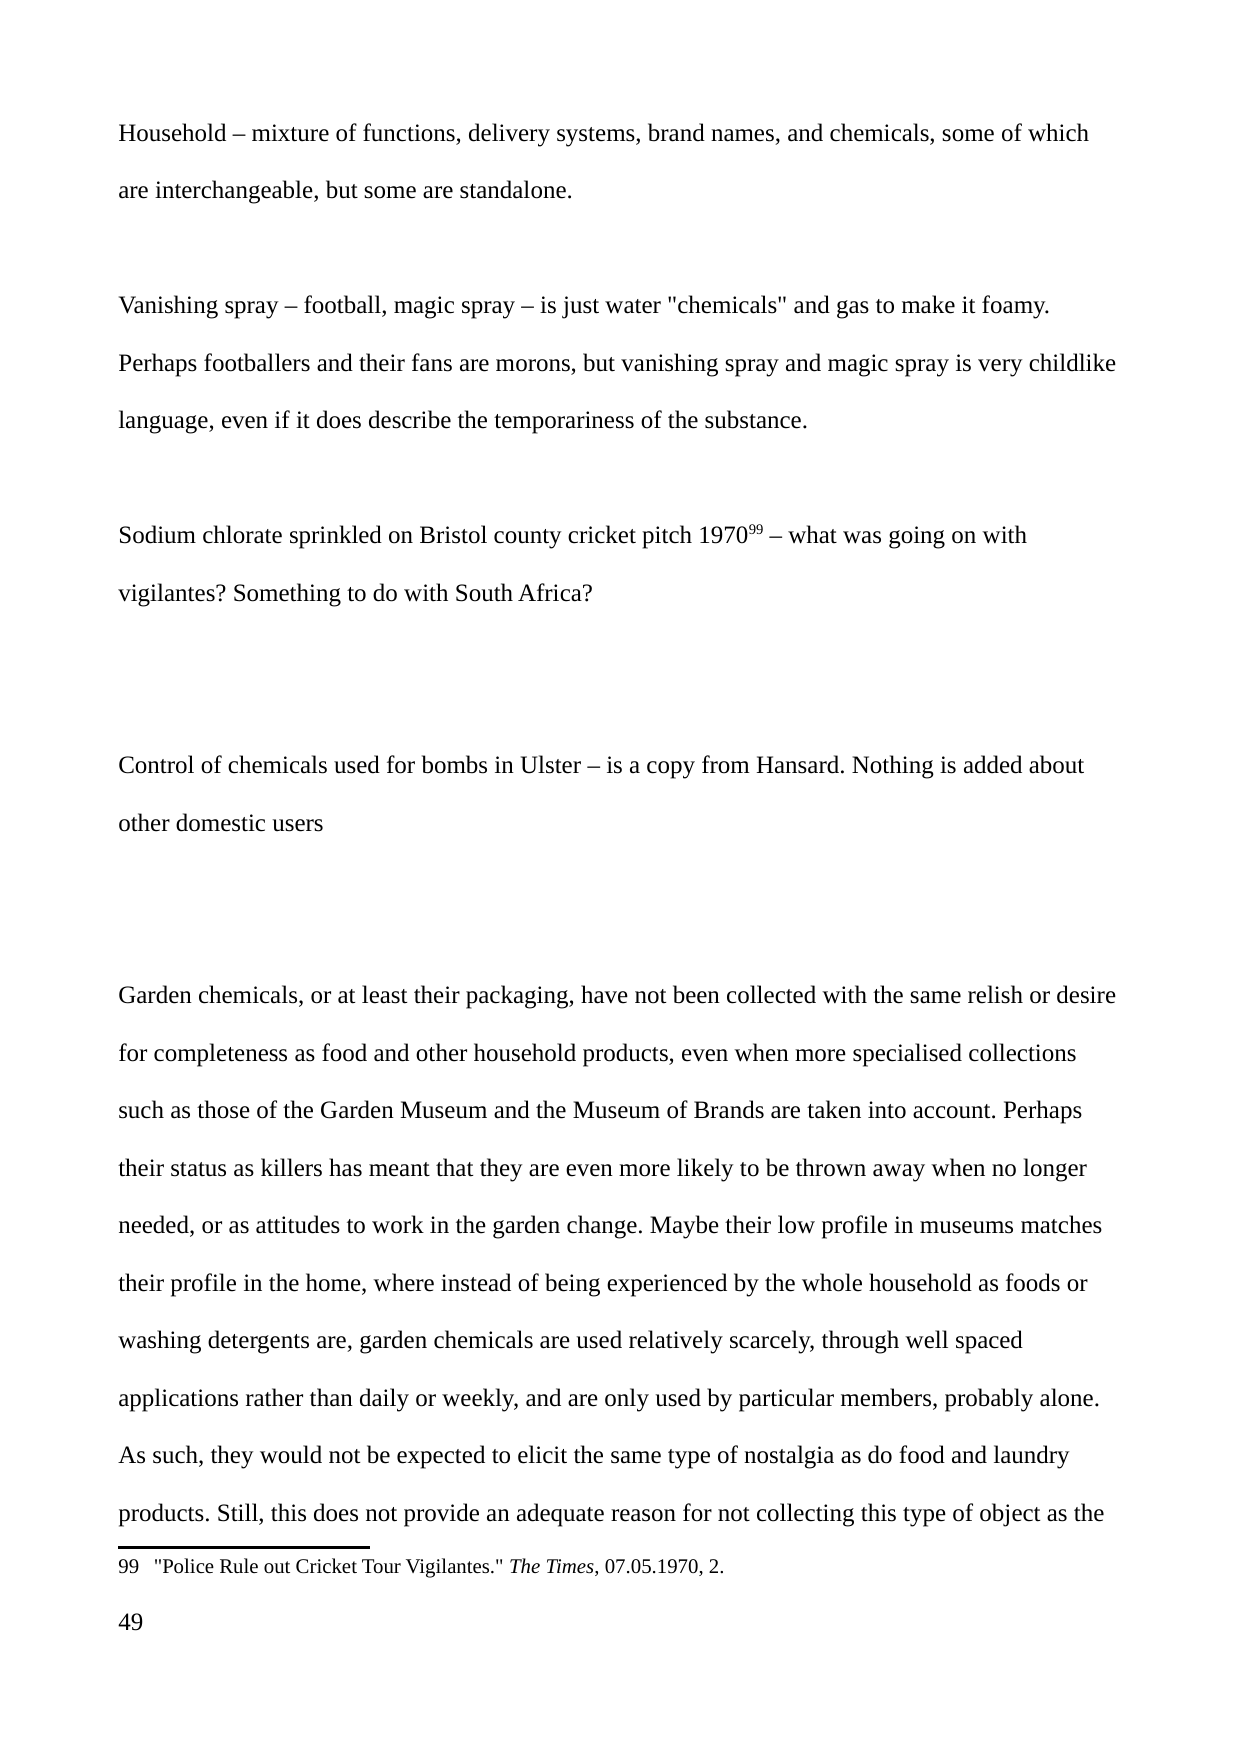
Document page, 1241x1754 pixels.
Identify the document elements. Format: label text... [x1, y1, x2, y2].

text Control of chemicals used for bombs in Ulster – is a copy from Hansard. Nothing is added about other domestic users [118, 751, 1122, 837]
text "Police Rule out Cricket Tour Vigilantes." The Times, 07.05.1970, 2. [118, 1553, 1122, 1578]
text Garden chemicals, or at least their packaging, have not been collected with the same relish or desire for completeness as food and other household products, even when more specialised collections such as those of the Garden Museum and the Museum of Brands are taken into account. Perhaps their status as killers has meant that they are even more likely to be thrown away when no longer needed, or as attitudes to work in the garden change. Maybe their low profile in museums matches their profile in the home, where instead of being experienced by the whole household as foods or washing detergents are, garden chemicals are used relatively scarcely, through well spaced applications rather than daily or weekly, and are only used by particular members, probably alone. As such, they would not be expected to elicit the same type of nostalgia as do food and laundry products. Still, this does not provide an adequate reason for not collecting this type of object as the [118, 981, 1122, 1527]
text Sodium chlorate sprinkled on Bristol county cricket pitch 1970 – what was going on with vigilantes? Something to do with South Africa? [118, 521, 1122, 607]
text Vanishing spray – football, magic spray – is just water "chemicals" and gas to make it foamy. Perhaps footballers and their fans are morons, but vanishing spray and magic spray is very childlike language, even if it does describe the temporariness of the substance. [118, 291, 1122, 434]
text Household – mixture of functions, delivery systems, brand names, and chemicals, some of which are interchangeable, but some are standalone. [118, 118, 1122, 204]
